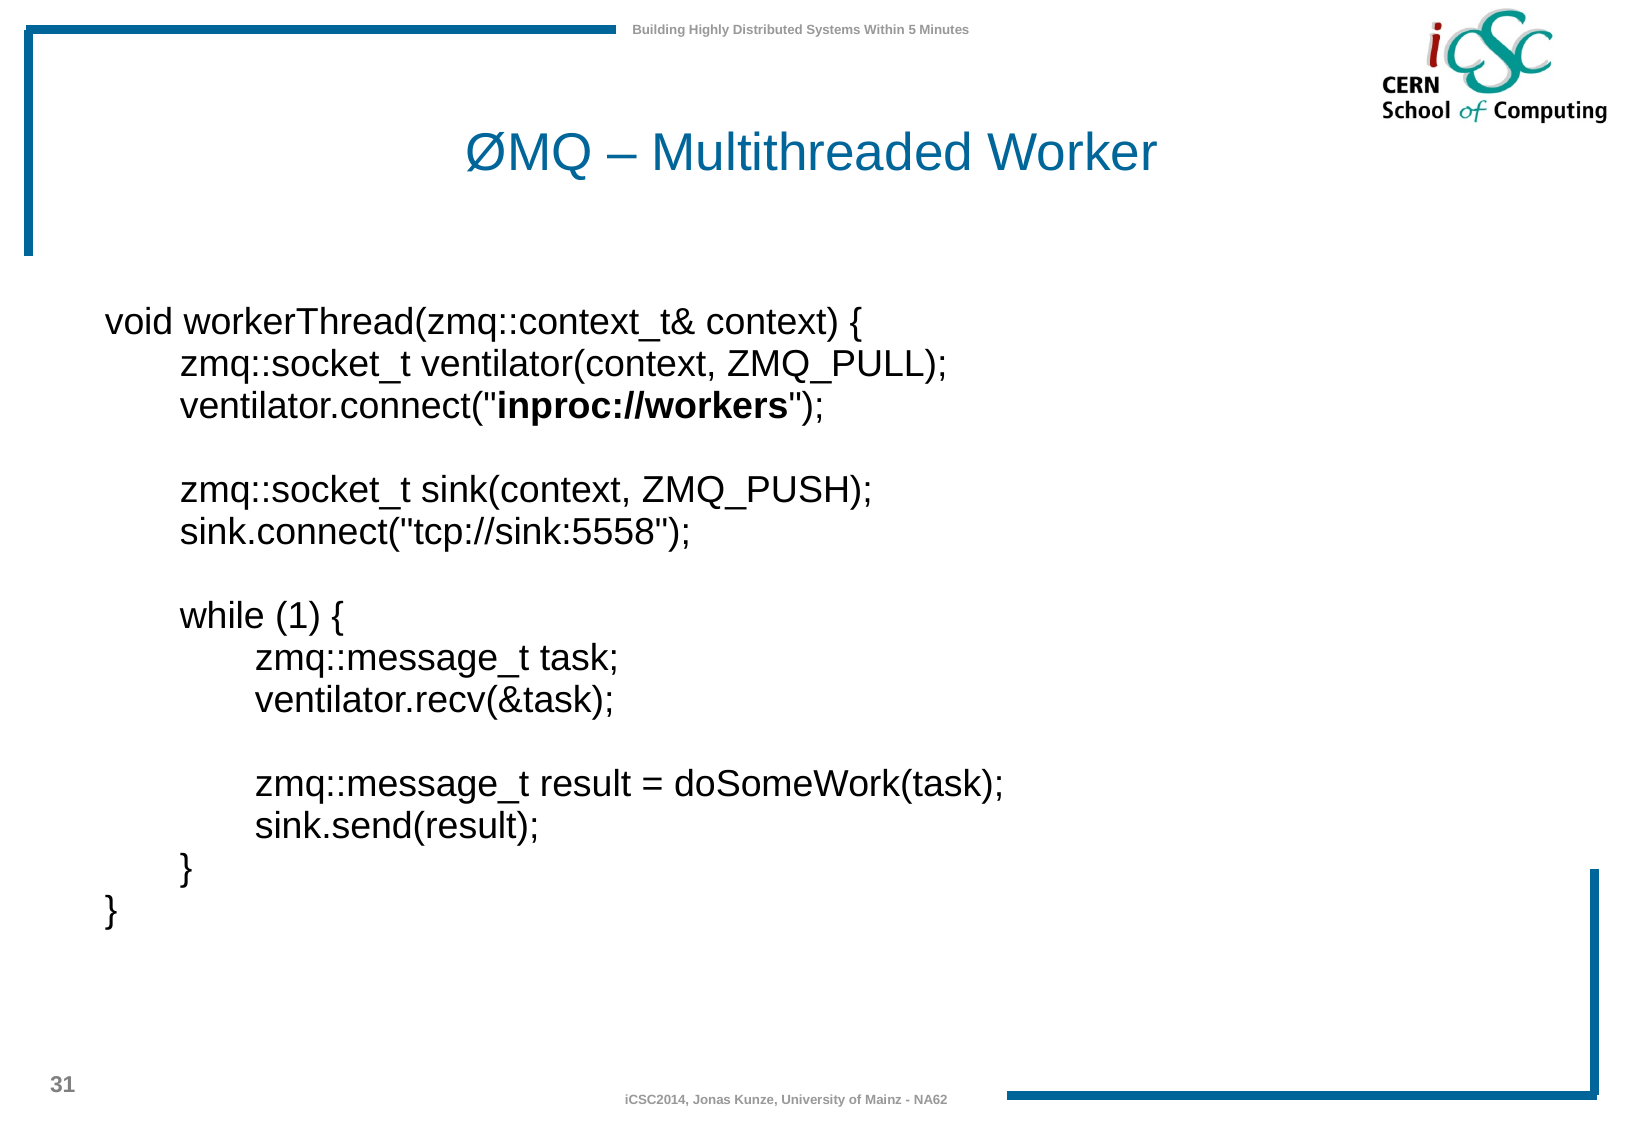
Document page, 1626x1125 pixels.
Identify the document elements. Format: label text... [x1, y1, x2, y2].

text_box void workerThread(zmq::context_t& context) { zmq::socket_t ventilator(context, ZMQ_PULL); ventilator.connect("inproc://workers"); zmq::socket_t sink(context, ZMQ_PUSH); sink.connect("tcp://sink:5558"); while (1) { zmq::message_t task; ventilator.recv(&task); zmq::message_t result = doSomeWork(task); sink.send(result); } } [90, 292, 1531, 1007]
picture [1381, 8, 1608, 125]
title ØMQ – Multithreaded Worker [81, 44, 1544, 233]
